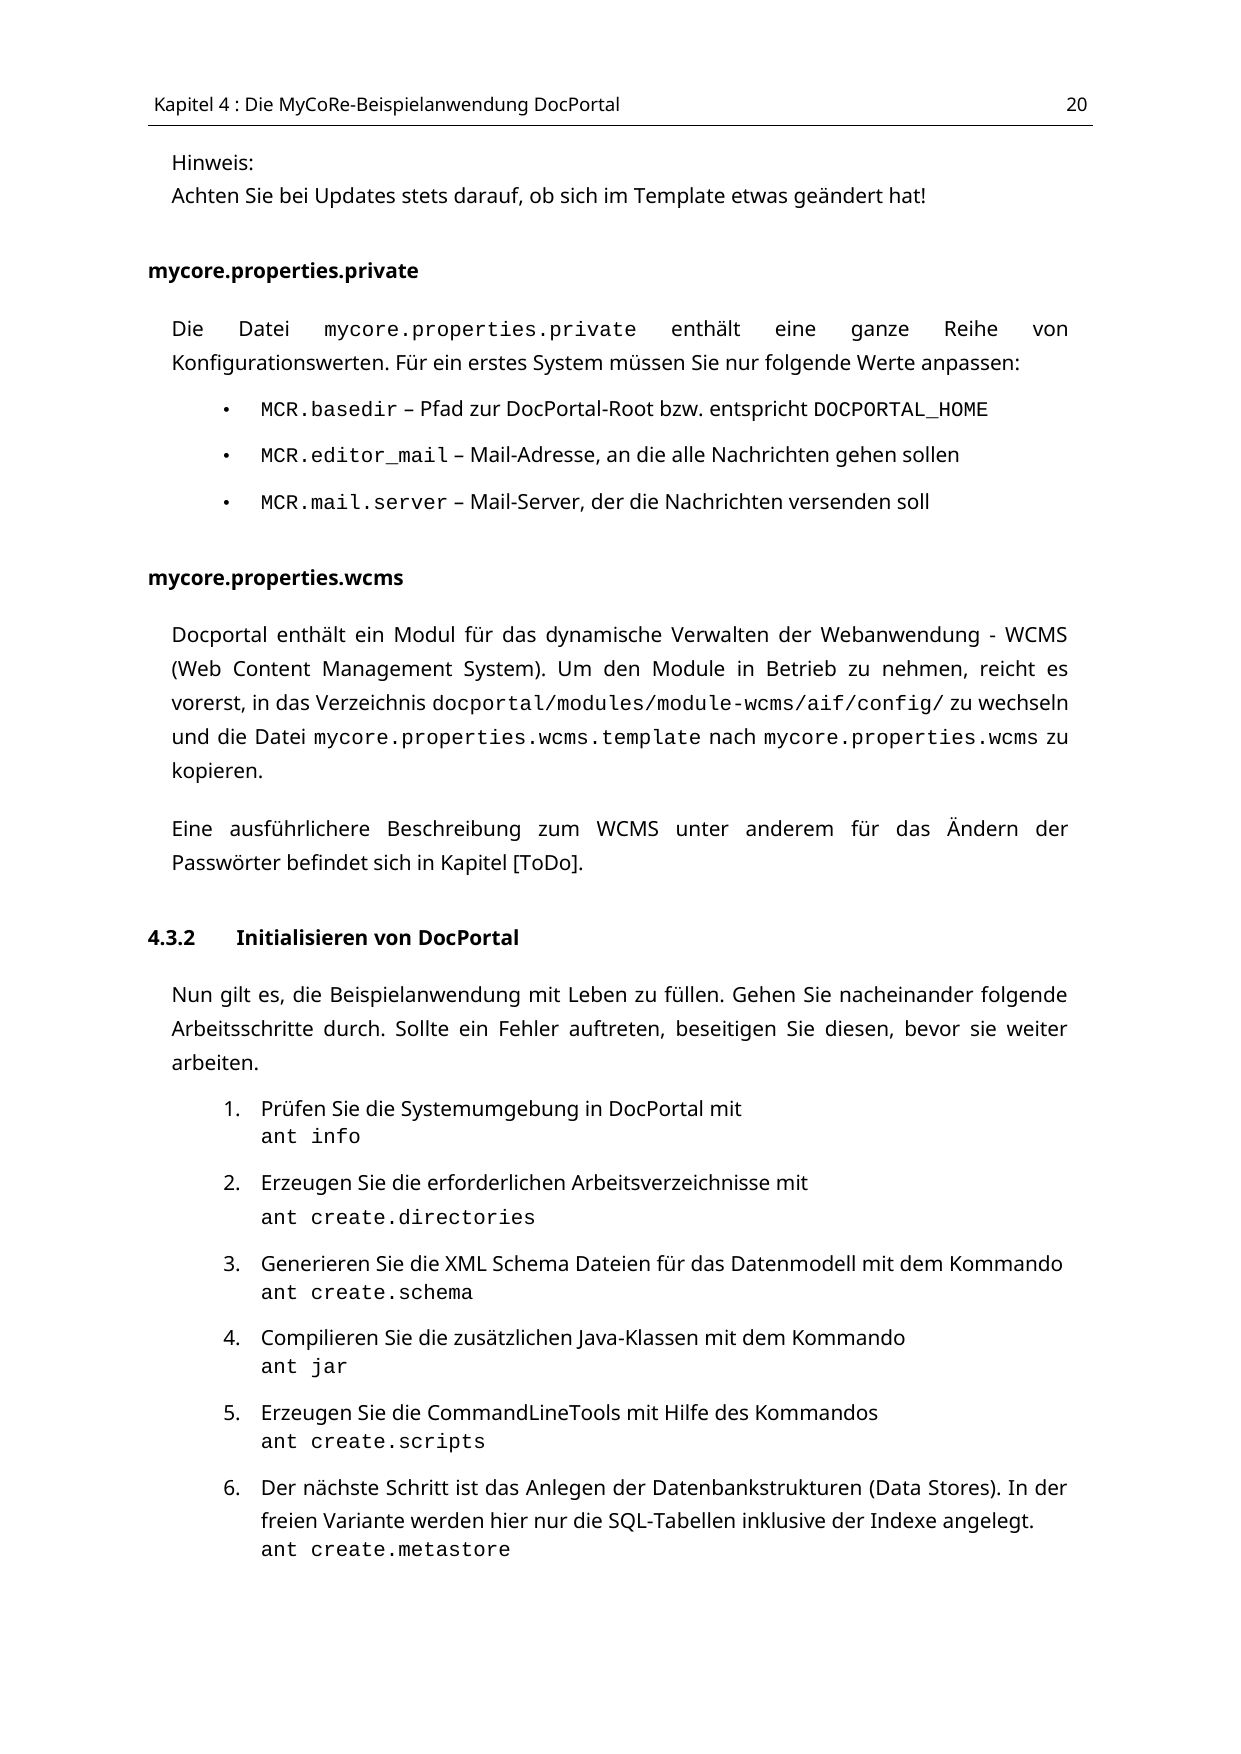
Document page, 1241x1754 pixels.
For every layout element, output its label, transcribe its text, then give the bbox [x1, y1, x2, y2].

list MCR.editor_mail – Mail-Adresse, an die alle Nachrichten gehen sollen [185, 440, 1069, 469]
text Hinweis: Achten Sie bei Updates stets darauf, ob sich im Template etwas geändert hat! [171, 148, 1069, 210]
text Die Datei mycore.properties.private enthält eine ganze Reihe von Konfigurationswerten. Für ein erstes System müssen Sie nur folgende Werte anpassen: [171, 314, 1069, 376]
list Der nächste Schritt ist das Anlegen der Datenbankstrukturen (Data Stores). In der freien Variante werden hier nur die SQL-Tabellen inklusive der Indexe angelegt. ant create.metastore [185, 1473, 1069, 1563]
text Nun gilt es, die Beispielanwendung mit Leben zu füllen. Gehen Sie nacheinander folgende Arbeitsschritte durch. Sollte ein Fehler auftreten, beseitigen Sie diesen, bevor sie weiter arbeiten. [171, 980, 1069, 1076]
list MCR.mail.server – Mail-Server, der die Nachrichten versenden soll [185, 487, 1069, 516]
list Erzeugen Sie die erforderlichen Arbeitsverzeichnisse mit ant create.directories [185, 1168, 1069, 1231]
subtitle mycore.properties.private [148, 257, 1092, 285]
list Generieren Sie die XML Schema Dateien für das Datenmodell mit dem Kommando ant create.schema [185, 1249, 1069, 1305]
list Erzeugen Sie die CommandLineTools mit Hilfe des Kommandos ant create.scripts [185, 1398, 1069, 1454]
list Compilieren Sie die zusätzlichen Java-Klassen mit dem Kommando ant jar [185, 1323, 1069, 1380]
list MCR.basedir – Pfad zur DocPortal-Root bzw. entspricht DOCPORTAL_HOME [185, 394, 1069, 422]
list Prüfen Sie die Systemumgebung in DocPortal mit ant info [185, 1094, 1069, 1150]
text Docportal enthält ein Modul für das dynamische Verwalten der Webanwendung - WCMS (Web Content Management System). Um den Module in Betrieb zu nehmen, reicht es vorerst, in das Verzeichnis docportal/modules/module-wcms/aif/config/ zu wechseln und die Datei mycore.properties.wcms.template nach mycore.properties.wcms zu kopieren. [171, 621, 1069, 785]
text Eine ausführlichere Beschreibung zum WCMS unter anderem für das Ändern der Passwörter befindet sich in Kapitel [ToDo]. [171, 814, 1069, 876]
subtitle Initialisieren von DocPortal [148, 923, 1092, 951]
subtitle mycore.properties.wcms [148, 563, 1092, 591]
